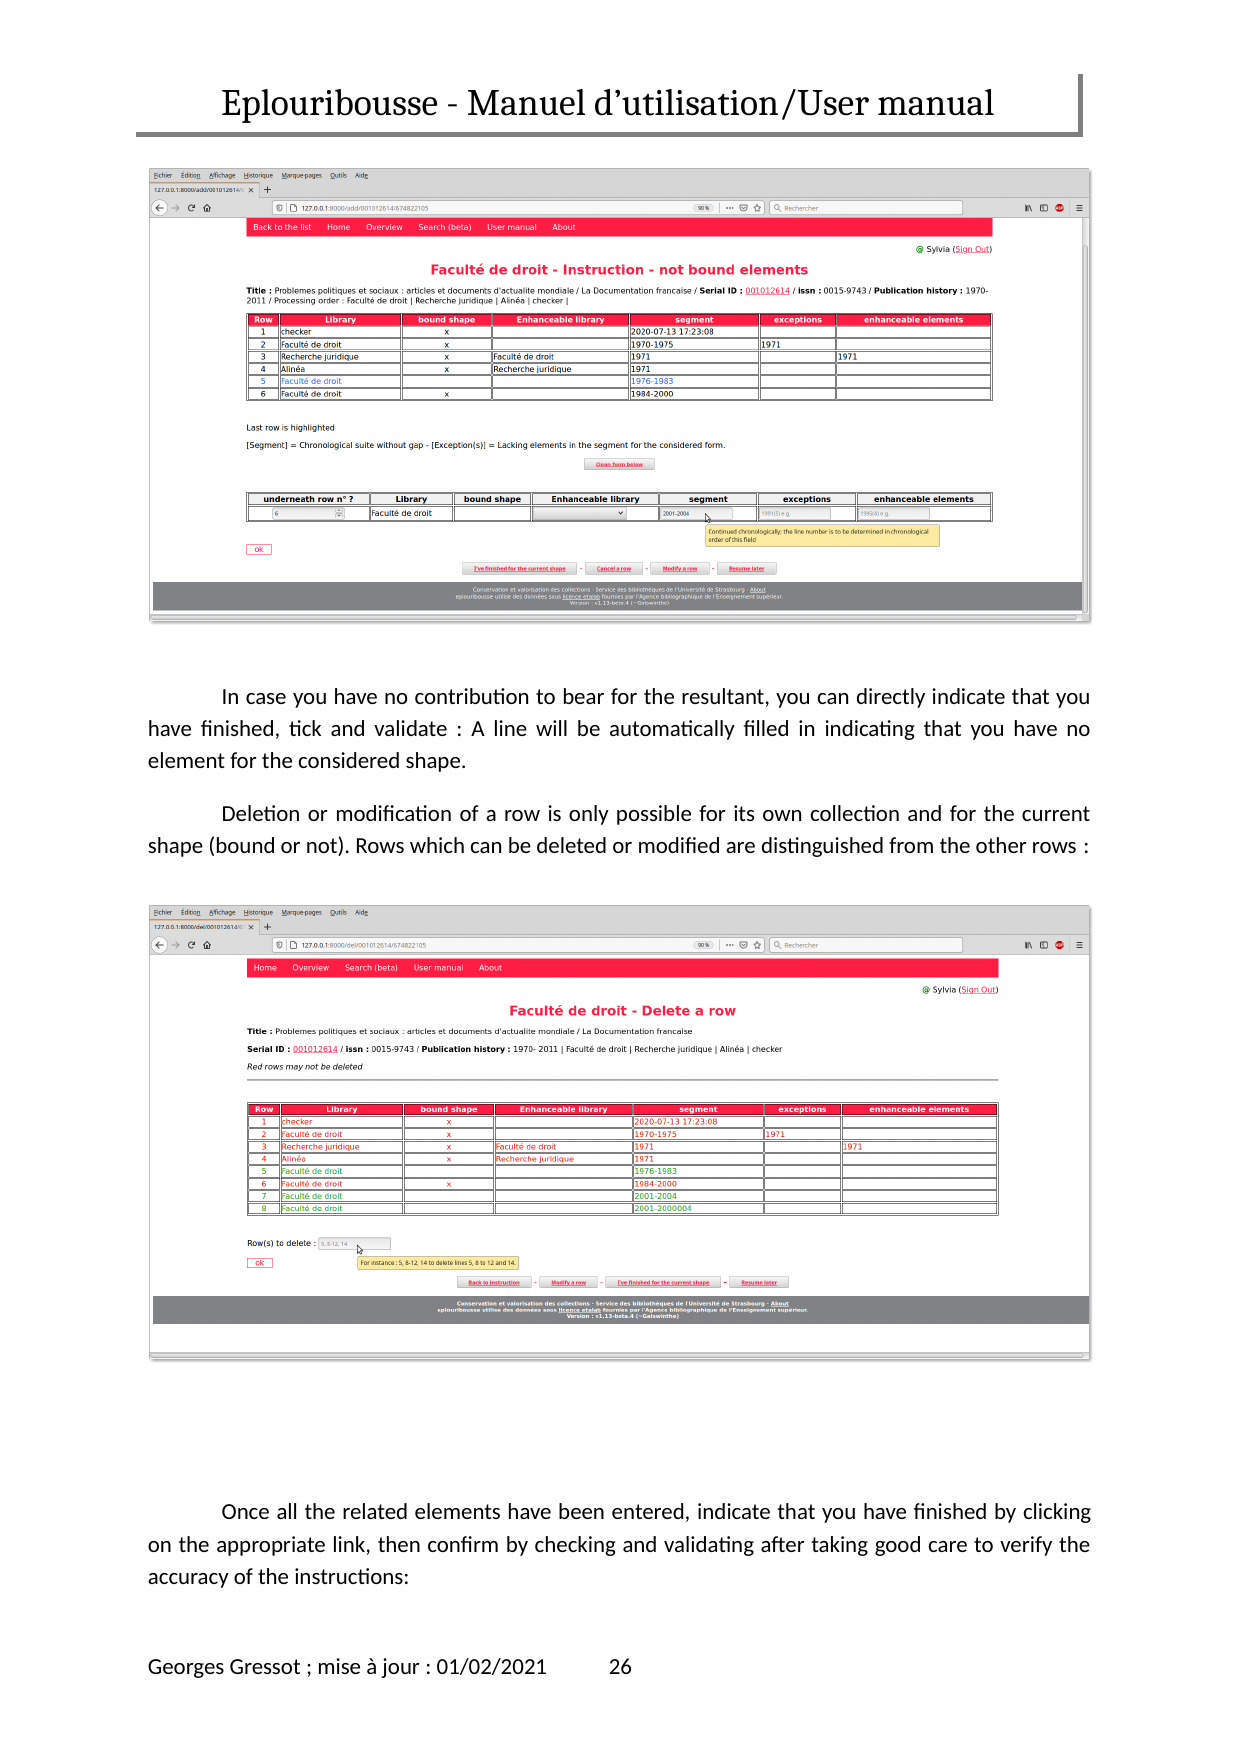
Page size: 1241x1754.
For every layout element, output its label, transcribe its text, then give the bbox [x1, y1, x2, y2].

picture [147, 904, 1093, 1363]
picture [147, 166, 1093, 625]
text Once all the related elements have been entered, indicate that you have finished by clicking on the appropriate link, then confirm by checking and validating after taking good care to verify the accuracy of the instructions: [148, 1497, 1093, 1590]
text Deletion or modification of a row is only possible for its own collection and for the current shape (bound or not). Rows which can be deleted or modified are distinguished from the other rows : [148, 799, 1093, 859]
text In case you have no contribution to bear for the resultant, you can directly indicate that you have finished, tick and validate : A line will be automatically filled in indicating that you have no element for the considered shape. [148, 682, 1093, 774]
